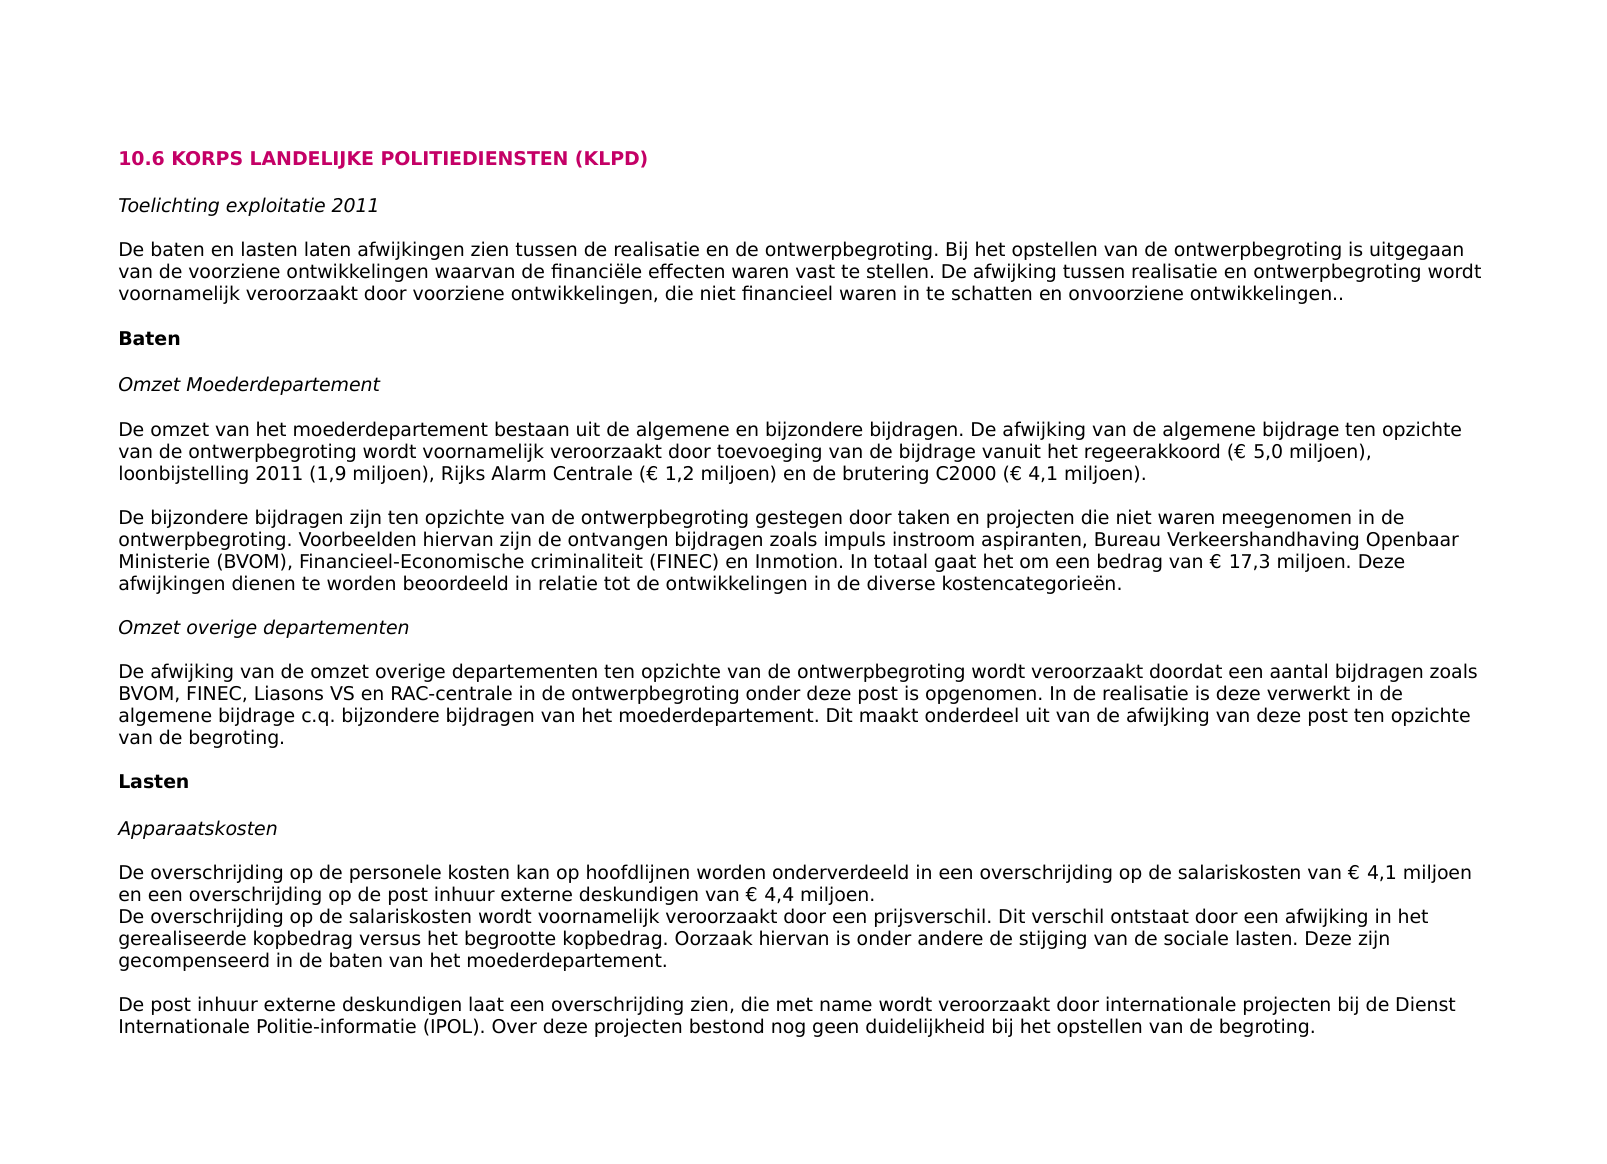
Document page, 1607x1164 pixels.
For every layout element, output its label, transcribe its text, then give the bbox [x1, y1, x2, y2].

subtitle Toelichting exploitatie 2011 [118, 195, 1488, 217]
subtitle Apparaatskosten [118, 818, 1488, 840]
text De post inhuur externe deskundigen laat een overschrijding zien, die met name wordt veroorzaakt door internationale projecten bij de Dienst Internationale Politie-informatie (IPOL). Over deze projecten bestond nog geen duidelijkheid bij het opstellen van de begroting. [118, 994, 1488, 1038]
text De omzet van het moederdepartement bestaan uit de algemene en bijzondere bijdragen. De afwijking van de algemene bijdrage ten opzichte van de ontwerpbegroting wordt voornamelijk veroorzaakt door toevoeging van de bijdrage vanuit het regeerakkoord (€ 5,0 miljoen), loonbijstelling 2011 (1,9 miljoen), Rijks Alarm Centrale (€ 1,2 miljoen) en de brutering C2000 (€ 4,1 miljoen). [118, 418, 1488, 484]
subtitle 10.6 KORPS LANDELIJKE POLITIEDIENSTEN (KLPD) [118, 148, 1488, 170]
text De afwijking van de omzet overige departementen ten opzichte van de ontwerpbegroting wordt veroorzaakt doordat een aantal bijdragen zoals BVOM, FINEC, Liasons VS en RAC-centrale in de ontwerpbegroting onder deze post is opgenomen. In de realisatie is deze verwerkt in de algemene bijdrage c.q. bijzondere bijdragen van het moederdepartement. Dit maakt onderdeel uit van de afwijking van deze post ten opzichte van de begroting. [118, 661, 1488, 749]
text De bijzondere bijdragen zijn ten opzichte van de ontwerpbegroting gestegen door taken en projecten die niet waren meegenomen in de ontwerpbegroting. Voorbeelden hiervan zijn de ontvangen bijdragen zoals impuls instroom aspiranten, Bureau Verkeershandhaving Openbaar Ministerie (BVOM), Financieel-Economische criminaliteit (FINEC) en Inmotion. In totaal gaat het om een bedrag van € 17,3 miljoen. Deze afwijkingen dienen te worden beoordeeld in relatie tot de ontwikkelingen in de diverse kostencategorieën. [118, 507, 1488, 594]
subtitle Lasten [118, 771, 1488, 793]
text De overschrijding op de personele kosten kan op hoofdlijnen worden onderverdeeld in een overschrijding op de salariskosten van € 4,1 miljoen en een overschrijding op de post inhuur externe deskundigen van € 4,4 miljoen. [118, 862, 1488, 906]
text De baten en lasten laten afwijkingen zien tussen de realisatie en de ontwerpbegroting. Bij het opstellen van de ontwerpbegroting is uitgegaan van de voorziene ontwikkelingen waarvan de financiële effecten waren vast te stellen. De afwijking tussen realisatie en ontwerpbegroting wordt voornamelijk veroorzaakt door voorziene ontwikkelingen, die niet financieel waren in te schatten en onvoorziene ontwikkelingen.. [118, 239, 1488, 305]
text De overschrijding op de salariskosten wordt voornamelijk veroorzaakt door een prijsverschil. Dit verschil ontstaat door een afwijking in het gerealiseerde kopbedrag versus het begrootte kopbedrag. Oorzaak hiervan is onder andere de stijging van de sociale lasten. Deze zijn gecompenseerd in de baten van het moederdepartement. [118, 906, 1488, 972]
subtitle Omzet overige departementen [118, 617, 1488, 639]
subtitle Baten [118, 327, 1488, 349]
subtitle Omzet Moederdepartement [118, 374, 1488, 396]
